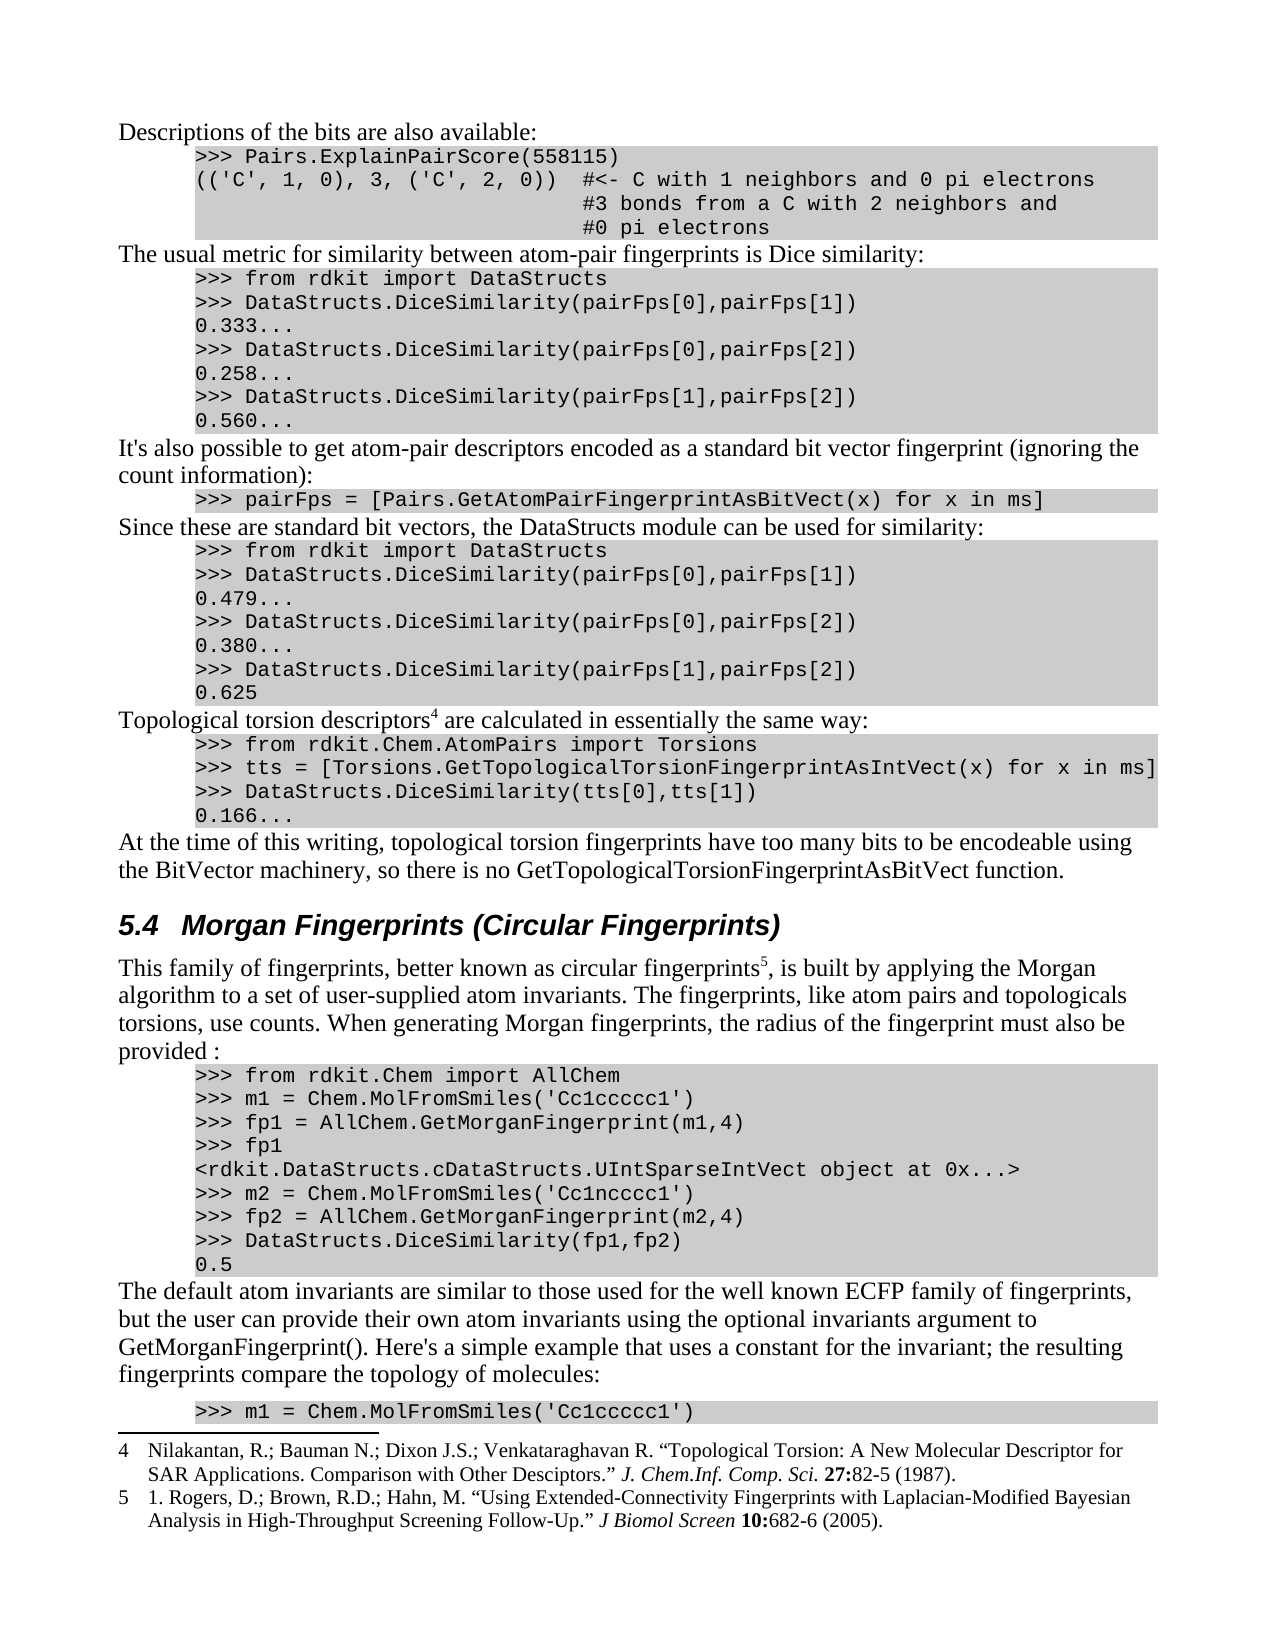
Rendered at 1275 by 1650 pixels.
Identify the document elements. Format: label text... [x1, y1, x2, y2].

text 0.333... [195, 315, 1158, 339]
text >>> from rdkit.Chem import AllChem [195, 1064, 1158, 1088]
text (('C', 1, 0), 3, ('C', 2, 0)) #<- C with 1 neighbors and 0 pi electrons [195, 169, 1158, 193]
text >>> DataStructs.DiceSimilarity(pairFps[0],pairFps[1]) [195, 292, 1158, 315]
text The default atom invariants are similar to those used for the well known ECFP family of fingerprints, but the user can provide their own atom invariants using the optional invariants argument to GetMorganFingerprint(). Here's a simple example that uses a constant for the invariant; the resulting fingerprints compare the topology of molecules: [118, 1277, 1157, 1388]
text 0.479... [195, 588, 1158, 611]
text >>> DataStructs.DiceSimilarity(pairFps[1],pairFps[2]) [195, 659, 1158, 682]
text >>> m2 = Chem.MolFromSmiles('Cc1ncccc1') [195, 1183, 1158, 1206]
text This family of fingerprints, better known as circular fingerprints, is built by applying the Morgan algorithm to a set of user-supplied atom invariants. The fingerprints, like atom pairs and topologicals torsions, use counts. When generating Morgan fingerprints, the radius of the fingerprint must also be provided : [118, 954, 1157, 1064]
text >>> DataStructs.DiceSimilarity(pairFps[0],pairFps[2]) [195, 339, 1158, 363]
text 0.625 [195, 682, 1158, 706]
text The usual metric for similarity between atom-pair fingerprints is Dice similarity: [118, 240, 1157, 268]
text >>> DataStructs.DiceSimilarity(pairFps[0],pairFps[2]) [195, 611, 1158, 635]
text >>> m1 = Chem.MolFromSmiles('Cc1ccccc1') [195, 1088, 1158, 1112]
text At the time of this writing, topological torsion fingerprints have too many bits to be encodeable using the BitVector machinery, so there is no GetTopologicalTorsionFingerprintAsBitVect function. [118, 828, 1157, 884]
text 0.560... [195, 410, 1158, 434]
text >>> from rdkit import DataStructs [195, 268, 1158, 292]
text >>> fp2 = AllChem.GetMorganFingerprint(m2,4) [195, 1206, 1158, 1230]
text Since these are standard bit vectors, the DataStructs module can be used for similarity: [118, 513, 1157, 540]
text >>> Pairs.ExplainPairScore(558115) [195, 146, 1158, 169]
text Topological torsion descriptors are calculated in essentially the same way: [118, 706, 1157, 734]
text 0.380... [195, 635, 1158, 659]
text Descriptions of the bits are also available: [118, 118, 1157, 146]
text 0.166... [195, 804, 1158, 828]
text #0 pi electrons [195, 217, 1158, 240]
text >>> pairFps = [Pairs.GetAtomPairFingerprintAsBitVect(x) for x in ms] [195, 489, 1158, 513]
text >>> DataStructs.DiceSimilarity(tts[0],tts[1]) [195, 781, 1158, 804]
text >>> tts = [Torsions.GetTopologicalTorsionFingerprintAsIntVect(x) for x in ms] [195, 757, 1158, 781]
text >>> DataStructs.DiceSimilarity(pairFps[0],pairFps[1]) [195, 564, 1158, 588]
text #3 bonds from a C with 2 neighbors and [195, 193, 1158, 217]
text 0.258... [195, 363, 1158, 386]
text >>> from rdkit.Chem.AtomPairs import Torsions [195, 734, 1158, 757]
subtitle Morgan Fingerprints (Circular Fingerprints) [118, 909, 1157, 941]
text >>> fp1 [195, 1136, 1158, 1159]
text >>> fp1 = AllChem.GetMorganFingerprint(m1,4) [195, 1112, 1158, 1136]
text It's also possible to get atom-pair descriptors encoded as a standard bit vector fingerprint (ignoring the count information): [118, 434, 1157, 489]
text 1. Rogers, D.; Brown, R.D.; Hahn, M. “Using Extended-Connectivity Fingerprints with Laplacian-Modified Bayesian Analysis in High-Throughput Screening Follow-Up.” J Biomol Screen 10:682-6 (2005). [118, 1486, 1157, 1532]
text >>> DataStructs.DiceSimilarity(fp1,fp2) [195, 1230, 1158, 1254]
text Nilakantan, R.; Bauman N.; Dixon J.S.; Venkataraghavan R. “Topological Torsion: A New Molecular Descriptor for SAR Applications. Comparison with Other Desciptors.” J. Chem.Inf. Comp. Sci. 27:82-5 (1987). [118, 1439, 1157, 1486]
text <rdkit.DataStructs.cDataStructs.UIntSparseIntVect object at 0x...> [195, 1159, 1158, 1183]
text >>> DataStructs.DiceSimilarity(pairFps[1],pairFps[2]) [195, 386, 1158, 410]
text >>> from rdkit import DataStructs [195, 540, 1158, 564]
text >>> m1 = Chem.MolFromSmiles('Cc1ccccc1') [195, 1401, 1158, 1424]
text 0.5 [195, 1254, 1158, 1277]
